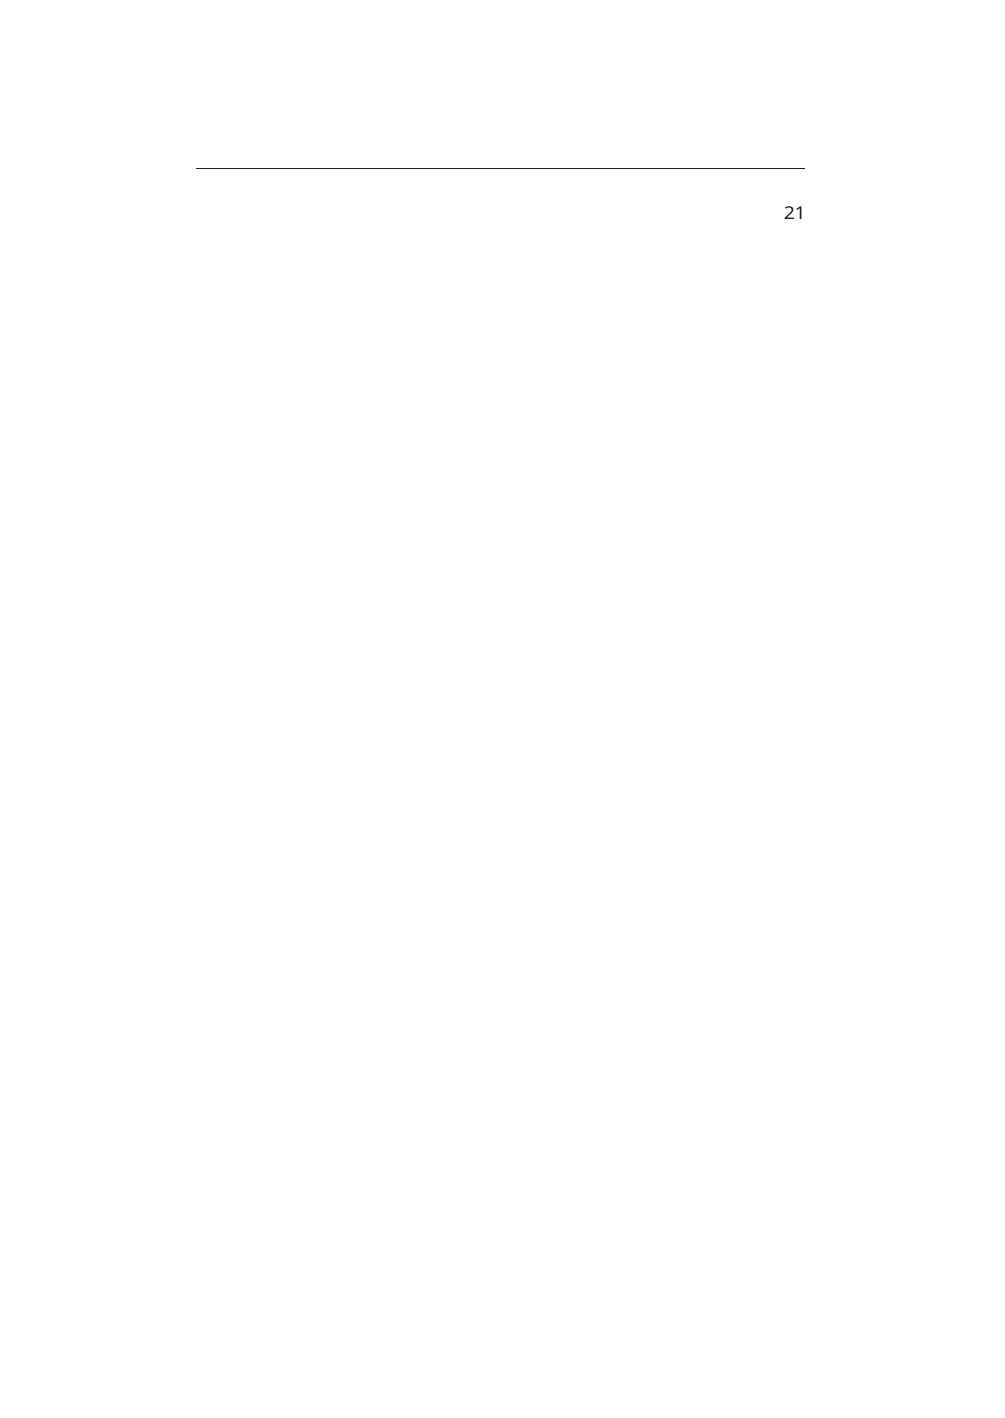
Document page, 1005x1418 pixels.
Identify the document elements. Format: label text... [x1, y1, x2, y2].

text 21 [103, 201, 806, 225]
